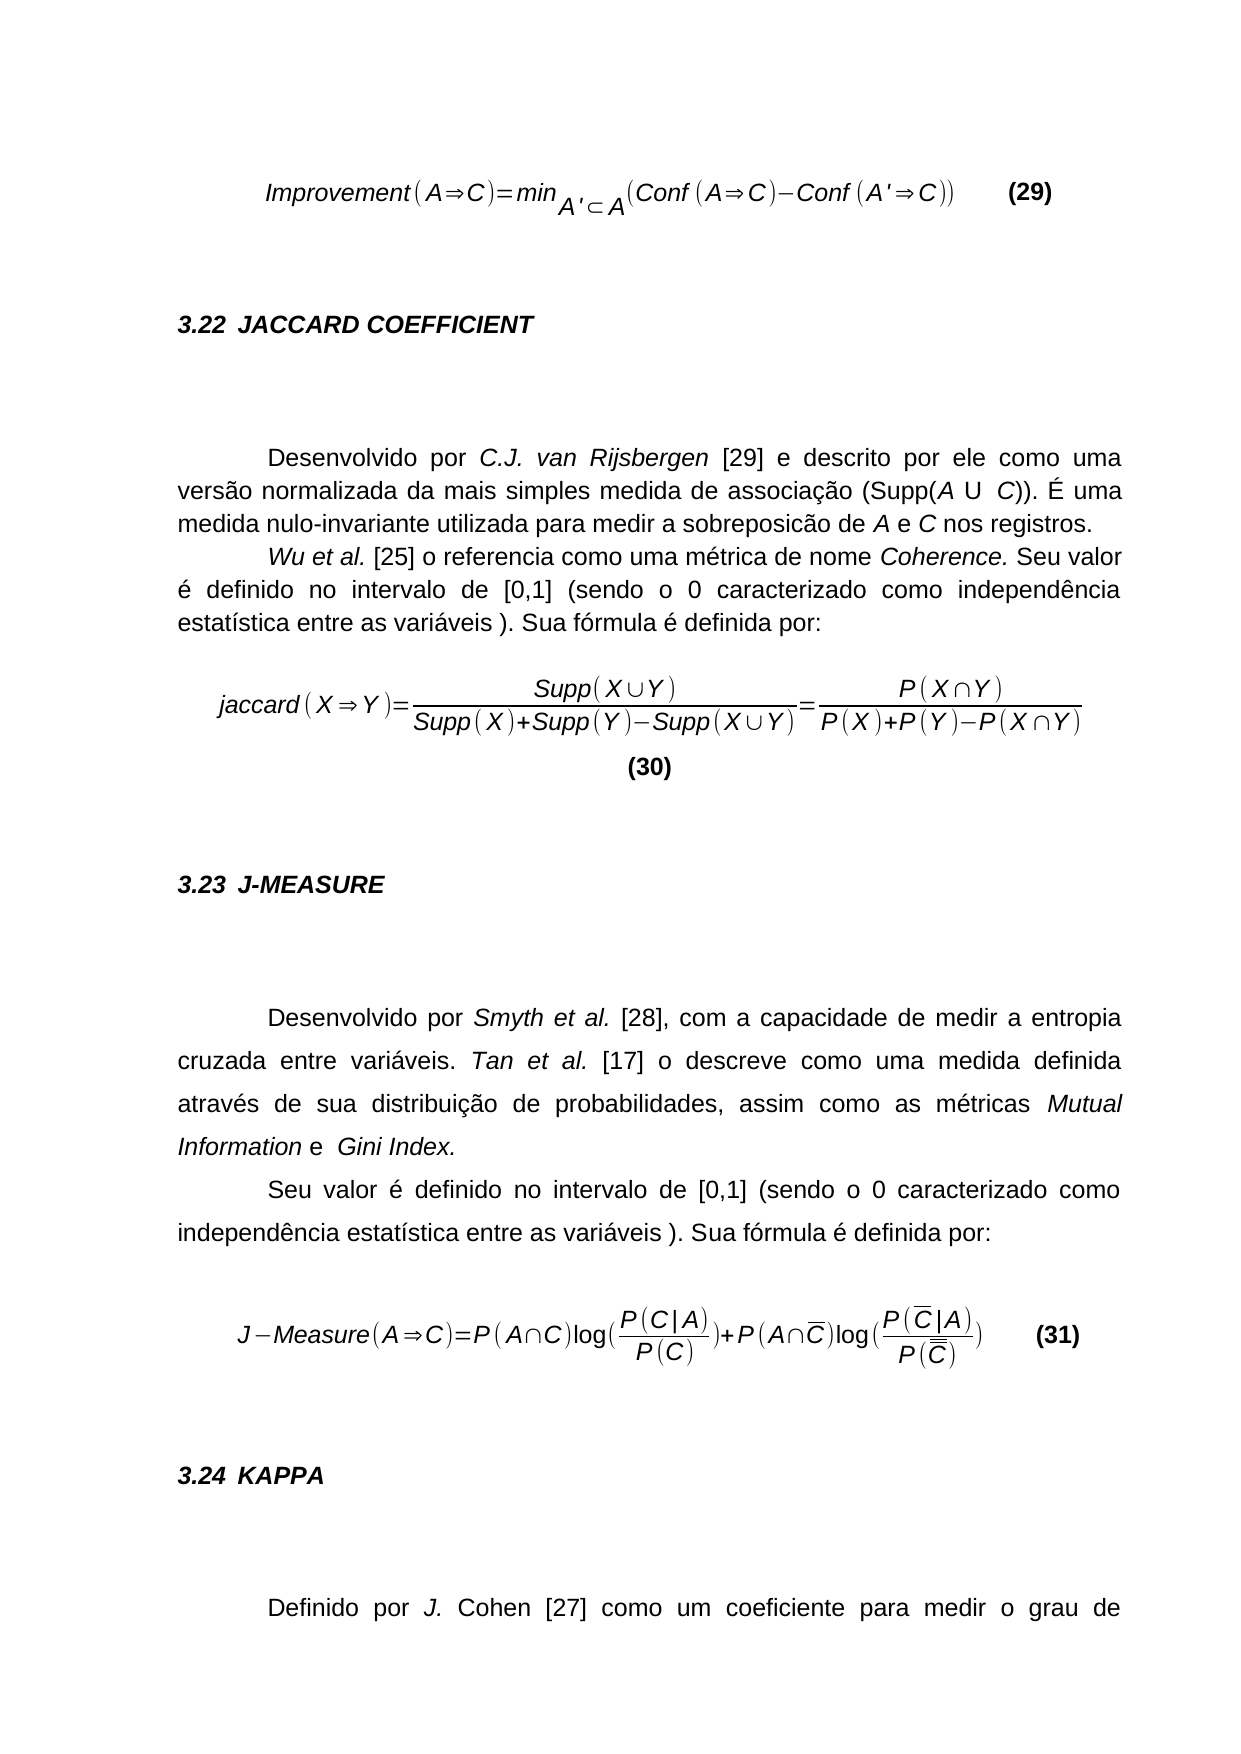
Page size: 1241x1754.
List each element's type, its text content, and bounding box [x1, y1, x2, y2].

subtitle KAPPA [177, 1461, 1122, 1489]
text (29) [177, 177, 1122, 221]
text Desenvolvido por C.J. van Rijsbergen [29] e descrito por ele como uma versão normalizada da mais simples medida de associação (Supp(A U C)). É uma medida nulo-invariante utilizada para medir a sobreposicão de A e C nos registros. [177, 443, 1122, 538]
text Seu valor é definido no intervalo de [0,1] (sendo o 0 caracterizado como independência estatística entre as variáveis ). Sua fórmula é definida por: [177, 1175, 1122, 1247]
text Definido por J. Cohen [27] como um coeficiente para medir o grau de [177, 1593, 1122, 1622]
subtitle JACCARD COEFFICIENT [177, 310, 1122, 339]
text Desenvolvido por Smyth et al. [28], com a capacidade de medir a entropia cruzada entre variáveis. Tan et al. [17] o descreve como uma medida definida através de sua distribuição de probabilidades, assim como as métricas Mutual Information e Gini Index. [177, 1003, 1122, 1161]
text Wu et al. [25] o referencia como uma métrica de nome Coherence. Seu valor é definido no intervalo de [0,1] (sendo o 0 caracterizado como independência estatística entre as variáveis ). Sua fórmula é definida por: [177, 542, 1122, 637]
text (30) [177, 674, 1122, 781]
subtitle J-MEASURE [177, 870, 1122, 899]
text (31) [177, 1304, 1122, 1371]
